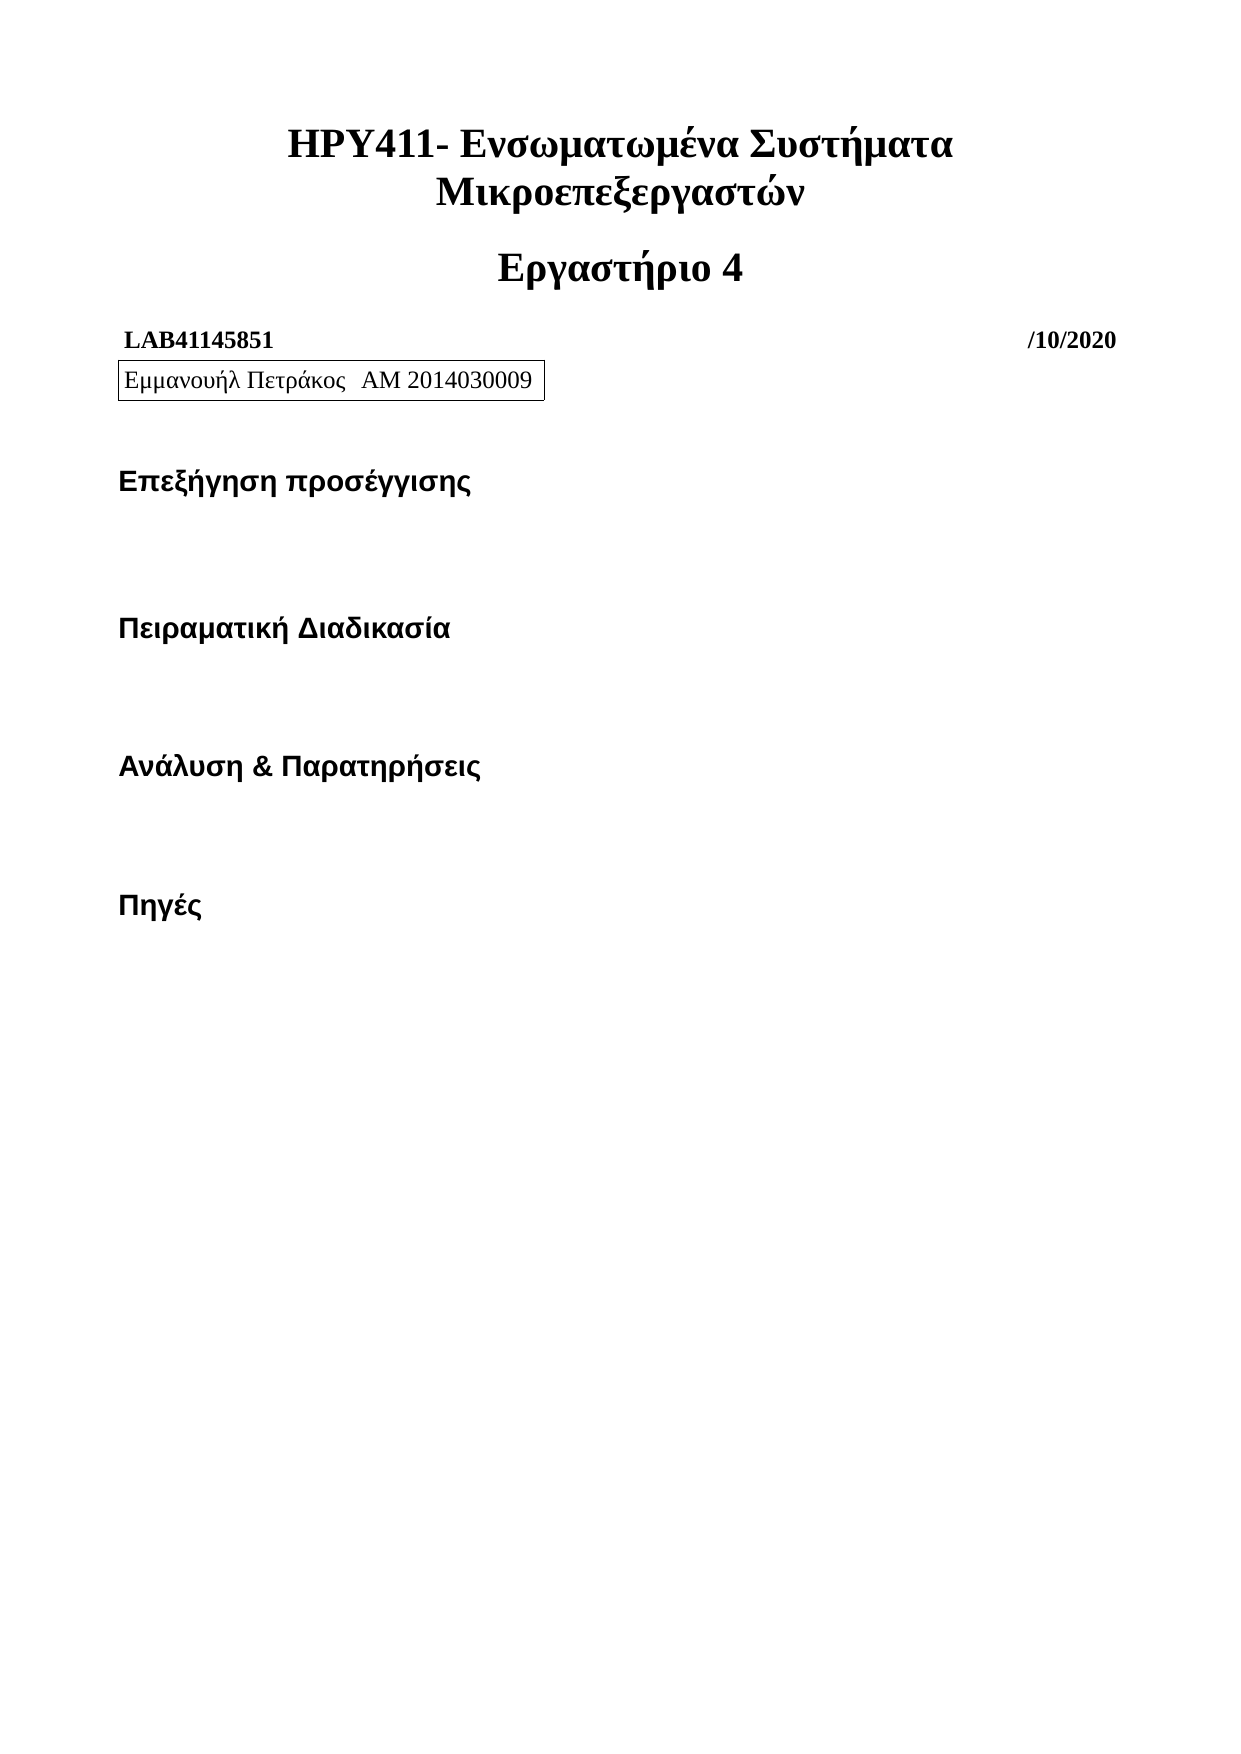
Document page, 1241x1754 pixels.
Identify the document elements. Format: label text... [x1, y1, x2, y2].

subtitle Πειραματική Διαδικασία [118, 611, 1122, 644]
subtitle Επεξήγηση προσέγγισης [118, 464, 1122, 497]
table_header ΑΜ 2014030009 [355, 361, 544, 400]
subtitle Πηγές [118, 888, 1122, 922]
text Εργαστήριο 4 [118, 243, 1122, 291]
subtitle Ανάλυση & Παρατηρήσεις [118, 749, 1122, 783]
text ΗΡΥ411- Ενσωματωμένα Συστήματα Μικροεπεξεργαστών [118, 118, 1122, 214]
table_header LAB41145851 [118, 319, 620, 359]
table_header Εμμανουήλ Πετράκος [119, 361, 355, 400]
table_header /10/2020 [620, 319, 1122, 359]
